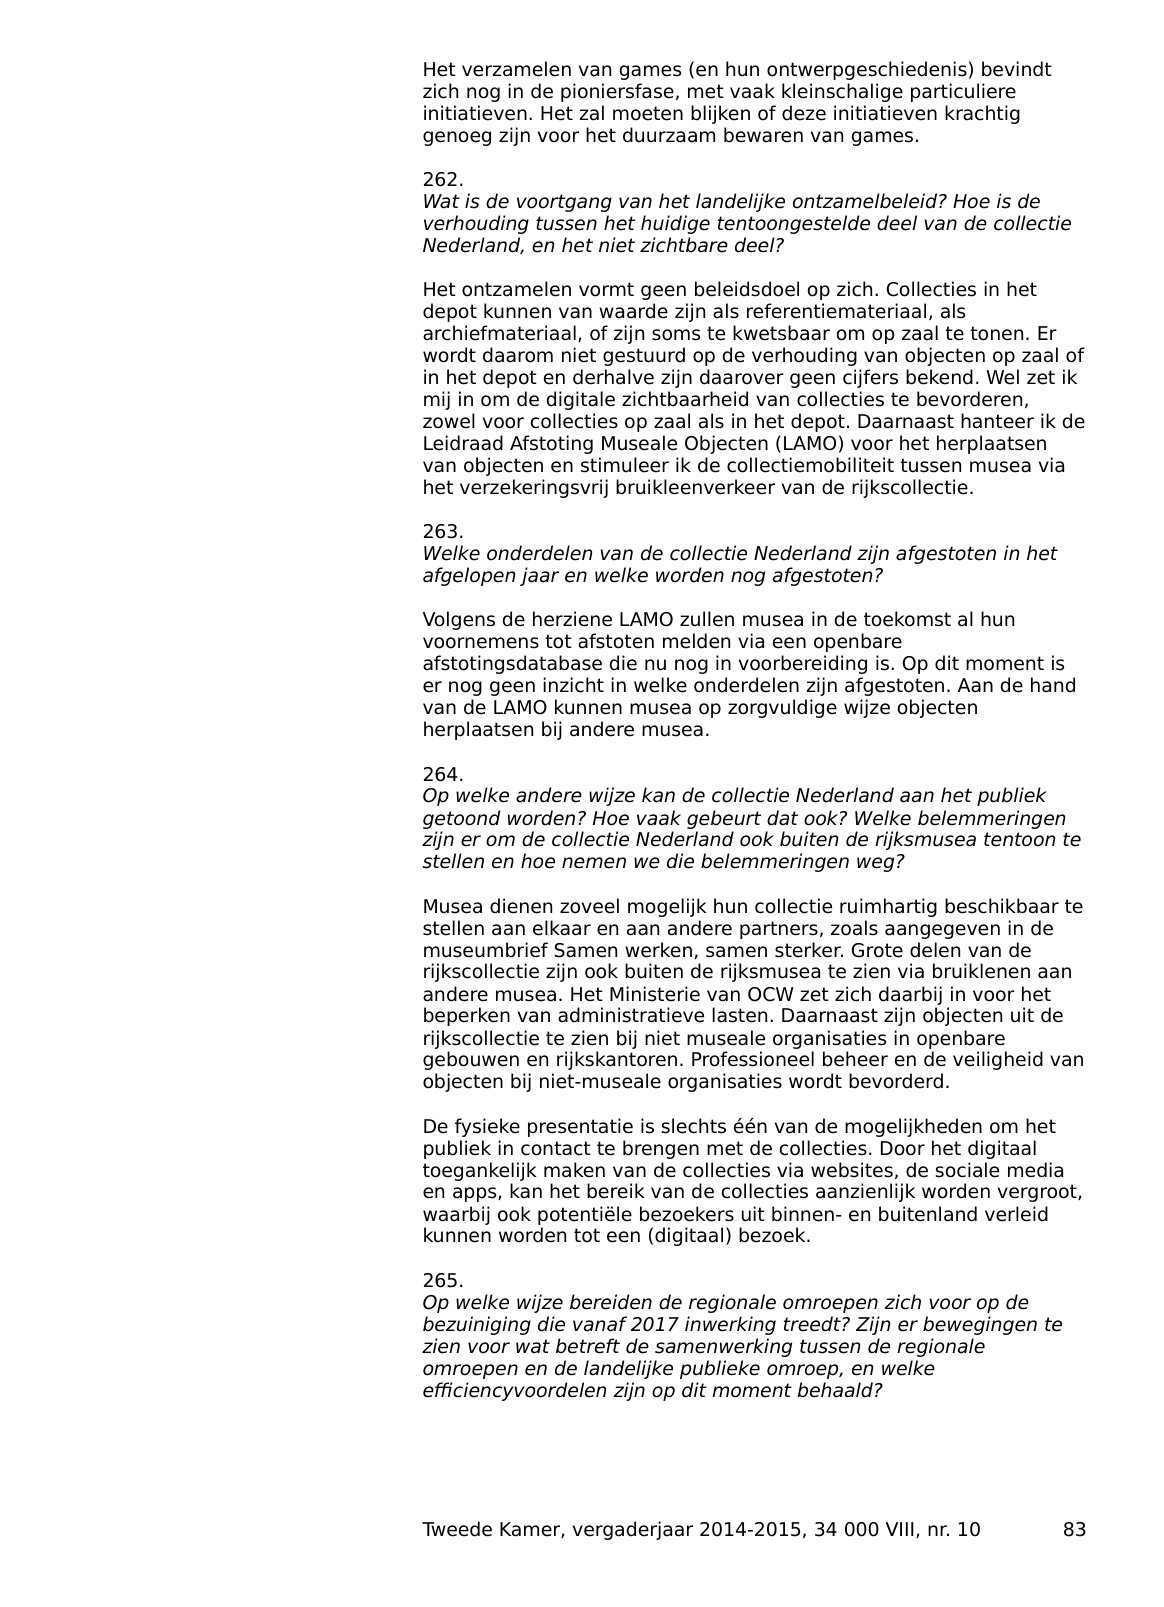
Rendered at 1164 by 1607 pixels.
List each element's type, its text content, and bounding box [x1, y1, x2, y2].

text Wat is de voortgang van het landelijke ontzamelbeleid? Hoe is de verhouding tussen het huidige tentoongestelde deel van de collectie Nederland, en het niet zichtbare deel? [422, 191, 1087, 257]
text 265. [422, 1269, 1087, 1292]
text Welke onderdelen van de collectie Nederland zijn afgestoten in het afgelopen jaar en welke worden nog afgestoten? [422, 543, 1087, 587]
text De fysieke presentatie is slechts één van de mogelijkheden om het publiek in contact te brengen met de collecties. Door het digitaal toegankelijk maken van de collecties via websites, de sociale media en apps, kan het bereik van de collecties aanzienlijk worden vergroot, waarbij ook potentiële bezoekers uit binnen- en buitenland verleid kunnen worden tot een (digitaal) bezoek. [422, 1116, 1087, 1247]
text Op welke wijze bereiden de regionale omroepen zich voor op de bezuiniging die vanaf 2017 inwerking treedt? Zijn er bewegingen te zien voor wat betreft de samenwerking tussen de regionale omroepen en de landelijke publieke omroep, en welke efficiencyvoordelen zijn op dit moment behaald? [422, 1292, 1087, 1401]
text 263. [422, 521, 1087, 543]
text Het ontzamelen vormt geen beleidsdoel op zich. Collecties in het depot kunnen van waarde zijn als referentiemateriaal, als archiefmateriaal, of zijn soms te kwetsbaar om op zaal te tonen. Er wordt daarom niet gestuurd op de verhouding van objecten op zaal of in het depot en derhalve zijn daarover geen cijfers bekend. Wel zet ik mij in om de digitale zichtbaarheid van collecties te bevorderen, zowel voor collecties op zaal als in het depot. Daarnaast hanteer ik de Leidraad Afstoting Museale Objecten (LAMO) voor het herplaatsen van objecten en stimuleer ik de collectiemobiliteit tussen musea via het verzekeringsvrij bruikleenverkeer van de rijkscollectie. [422, 279, 1087, 499]
text 262. [422, 169, 1087, 191]
text Volgens de herziene LAMO zullen musea in de toekomst al hun voornemens tot afstoten melden via een openbare afstotingsdatabase die nu nog in voorbereiding is. Op dit moment is er nog geen inzicht in welke onderdelen zijn afgestoten. Aan de hand van de LAMO kunnen musea op zorgvuldige wijze objecten herplaatsen bij andere musea. [422, 609, 1087, 741]
text Musea dienen zoveel mogelijk hun collectie ruimhartig beschikbaar te stellen aan elkaar en aan andere partners, zoals aangegeven in de museumbrief Samen werken, samen sterker. Grote delen van de rijkscollectie zijn ook buiten de rijksmusea te zien via bruiklenen aan andere musea. Het Ministerie van OCW zet zich daarbij in voor het beperken van administratieve lasten. Daarnaast zijn objecten uit de rijkscollectie te zien bij niet museale organisaties in openbare gebouwen en rijkskantoren. Professioneel beheer en de veiligheid van objecten bij niet-museale organisaties wordt bevorderd. [422, 896, 1087, 1093]
text Op welke andere wijze kan de collectie Nederland aan het publiek getoond worden? Hoe vaak gebeurt dat ook? Welke belemmeringen zijn er om de collectie Nederland ook buiten de rijksmusea tentoon te stellen en hoe nemen we die belemmeringen weg? [422, 785, 1087, 873]
text 264. [422, 763, 1087, 785]
text Het verzamelen van games (en hun ontwerpgeschiedenis) bevindt zich nog in de pioniersfase, met vaak kleinschalige particuliere initiatieven. Het zal moeten blijken of deze initiatieven krachtig genoeg zijn voor het duurzaam bewaren van games. [422, 59, 1087, 147]
